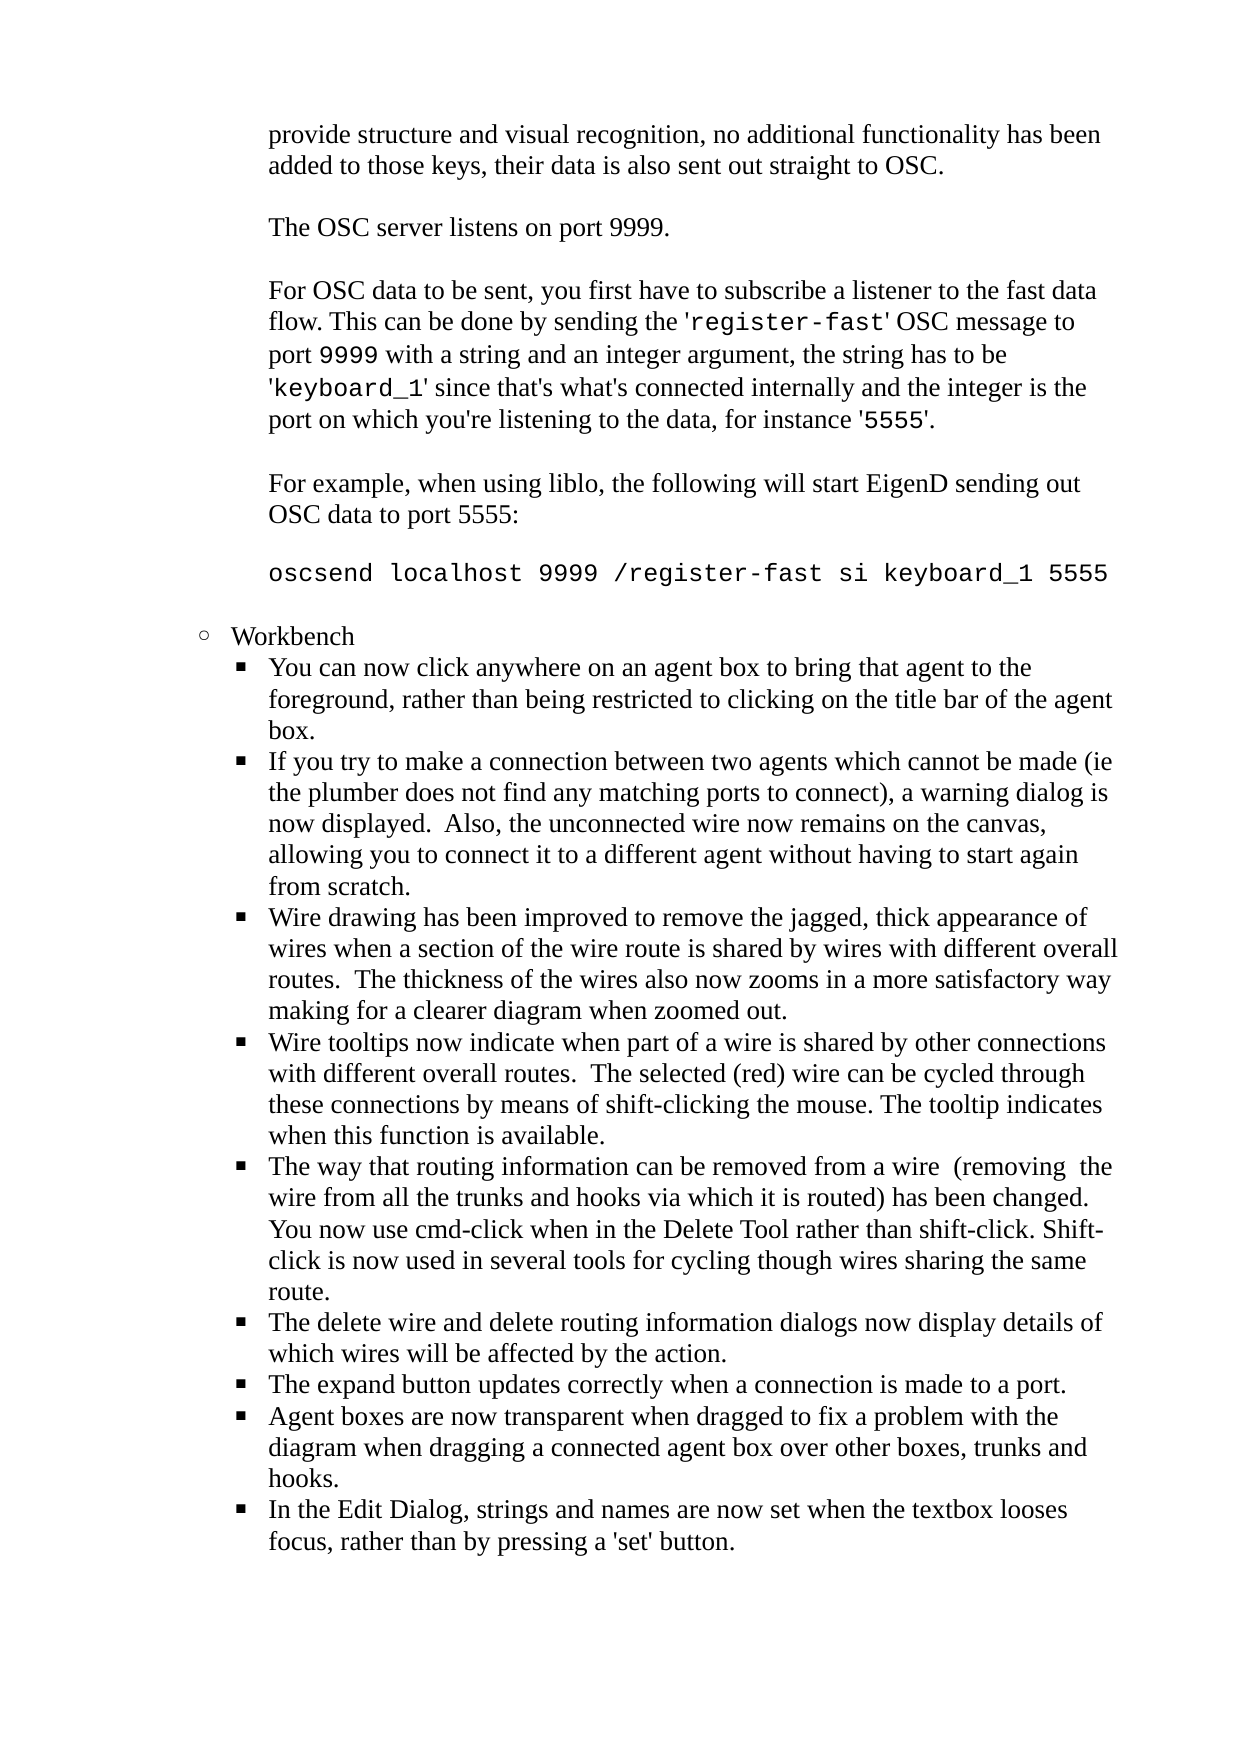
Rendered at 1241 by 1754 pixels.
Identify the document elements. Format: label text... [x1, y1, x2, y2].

list In the Edit Dialog, strings and names are now set when the textbox looses focus, rather than by pressing a 'set' button. [231, 1493, 1122, 1556]
list Wire drawing has been improved to remove the jagged, thick appearance of wires when a section of the wire route is shared by wires with different overall routes. The thickness of the wires also now zooms in a more satisfactory way making for a clearer diagram when zoomed out. [231, 901, 1122, 1026]
list The delete wire and delete routing information dialogs now display details of which wires will be affected by the action. [231, 1306, 1122, 1368]
list Workbench [193, 620, 1122, 652]
list Agent boxes are now transparent when dragged to fix a problem with the diagram when dragging a connected agent box over other boxes, trunks and hooks. [231, 1400, 1122, 1493]
list Wire tooltips now indicate when part of a wire is shared by other connections with different overall routes. The selected (red) wire can be cycled through these connections by means of shift-clicking the mouse. The tooltip indicates when this function is available. [231, 1026, 1122, 1150]
list The way that routing information can be removed from a wire (removing the wire from all the trunks and hooks via which it is routed) has been changed. You now use cmd-click when in the Delete Tool rather than shift-click. Shift-click is now used in several tools for cycling though wires sharing the same route. [231, 1150, 1122, 1306]
list The expand button updates correctly when a connection is made to a port. [231, 1368, 1122, 1400]
list provide structure and visual recognition, no additional functionality has been added to those keys, their data is also sent out straight to OSC. The OSC server listens on port 9999. For OSC data to be sent, you first have to subscribe a listener to the fast data flow. This can be done by sending the 'register-fast' OSC message to port 9999 with a string and an integer argument, the string has to be 'keyboard_1' since that's what's connected internally and the integer is the port on which you're listening to the data, for instance '5555'. For example, when using liblo, the following will start EigenD sending out OSC data to port 5555: oscsend localhost 9999 /register-fast si keyboard_1 5555 [231, 118, 1122, 589]
list If you try to make a connection between two agents which cannot be made (ie the plumber does not find any matching ports to connect), a warning dialog is now displayed. Also, the unconnected wire now remains on the canvas, allowing you to connect it to a different agent without having to start again from scratch. [231, 745, 1122, 901]
list You can now click anywhere on an agent box to bring that agent to the foreground, rather than being restricted to clicking on the title bar of the agent box. [231, 652, 1122, 745]
